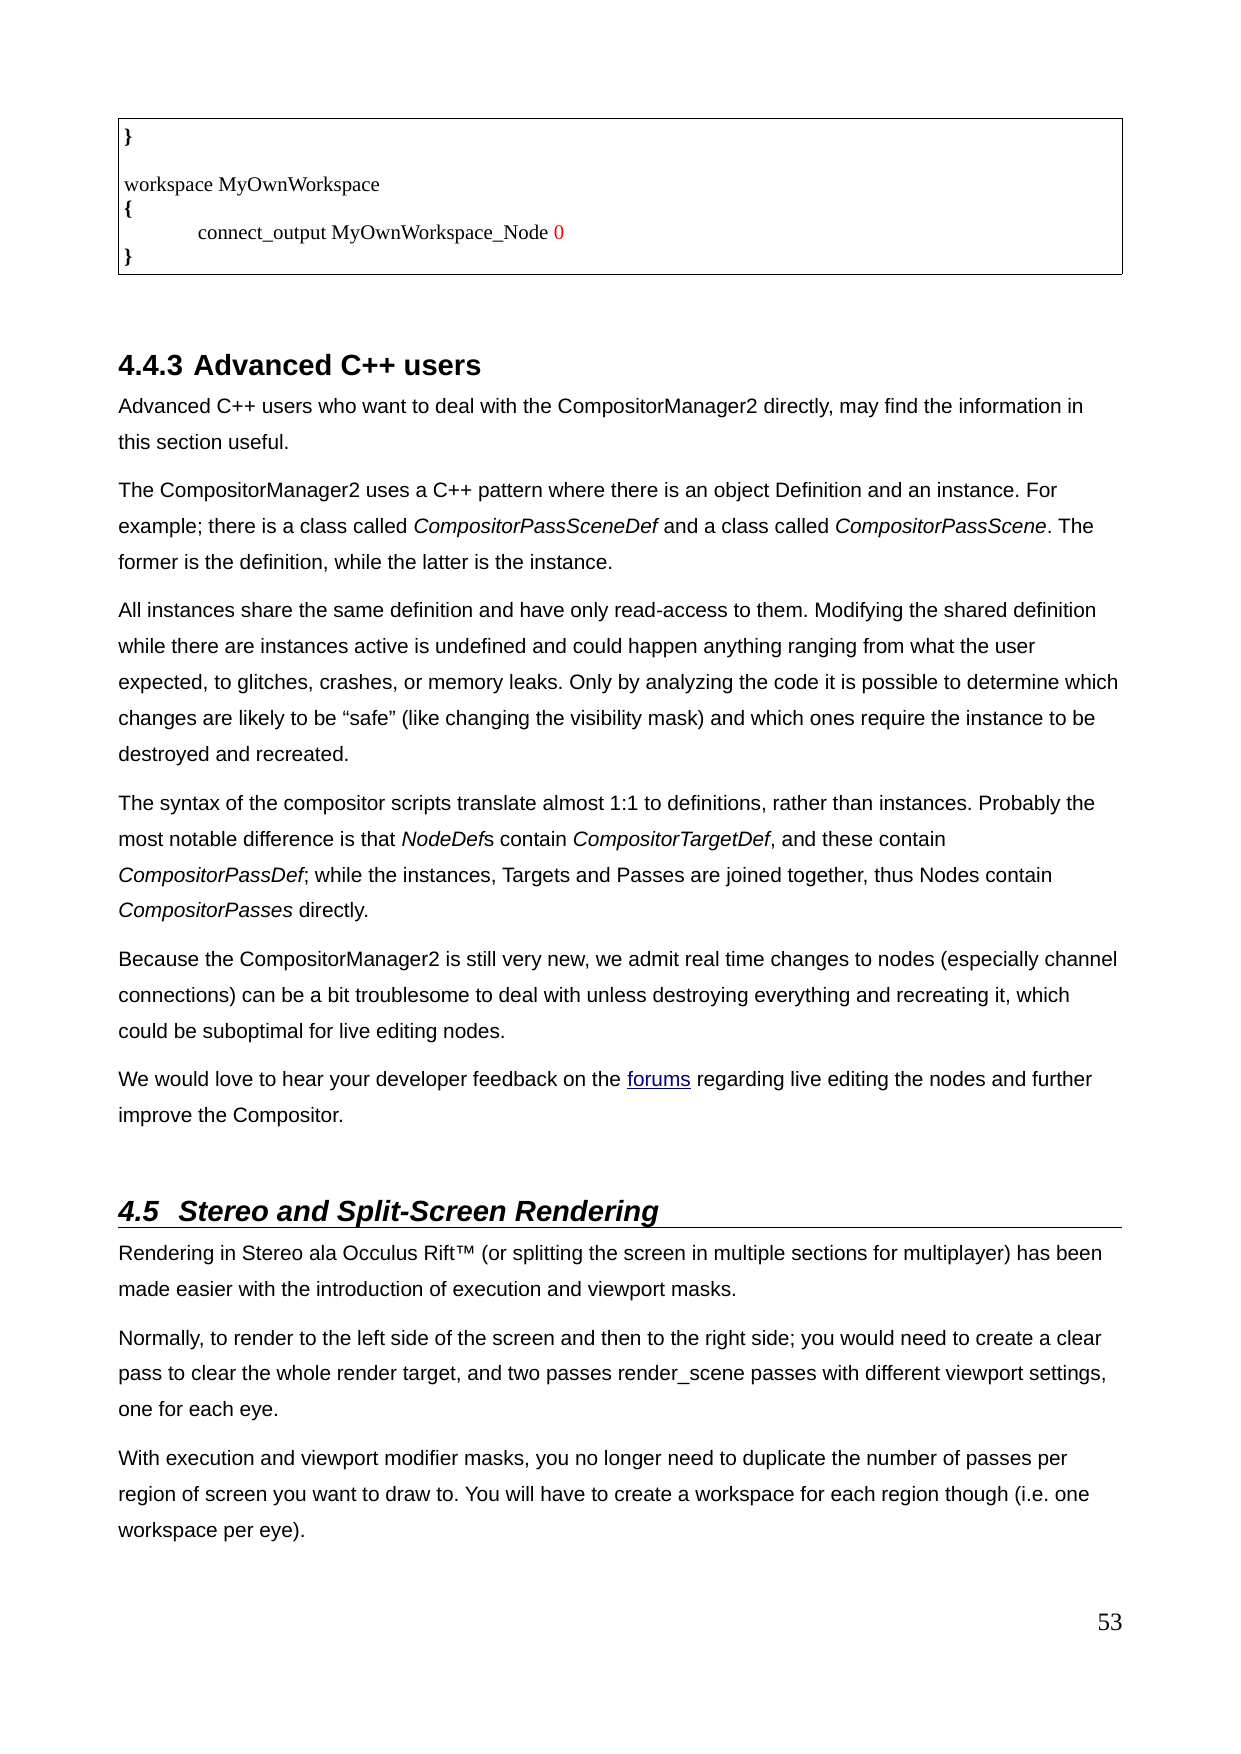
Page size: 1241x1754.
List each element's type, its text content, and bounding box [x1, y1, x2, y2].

text Because the CompositorManager2 is still very new, we admit real time changes to nodes (especially channel connections) can be a bit troublesome to deal with unless destroying everything and recreating it, which could be suboptimal for live editing nodes. [118, 947, 1122, 1043]
text With execution and viewport modifier masks, you no longer need to duplicate the number of passes per region of screen you want to draw to. You will have to create a workspace for each region though (i.e. one workspace per eye). [118, 1446, 1122, 1541]
text Normally, to render to the left side of the screen and then to the right side; you would need to create a clear pass to clear the whole render target, and two passes render_scene passes with different viewport settings, one for each eye. [118, 1325, 1122, 1421]
text The syntax of the compositor scripts translate almost 1:1 to definitions, rather than instances. Probably the most notable difference is that NodeDefs contain CompositorTargetDef, and these contain CompositorPassDef; while the instances, Targets and Passes are joined together, thus Nodes contain CompositorPasses directly. [118, 791, 1122, 922]
table_header } workspace MyOwnWorkspace { connect_output MyOwnWorkspace_Node 0 } [119, 119, 1122, 274]
subtitle Stereo and Split-Screen Rendering [118, 1194, 1122, 1227]
text Rendering in Stereo ala Occulus Rift™ (or splitting the screen in multiple sections for multiplayer) has been made easier with the introduction of execution and viewport masks. [118, 1241, 1122, 1301]
text All instances share the same definition and have only read-access to them. Modifying the shared definition while there are instances active is undefined and could happen anything ranging from what the user expected, to glitches, crashes, or memory leaks. Only by analyzing the code it is possible to determine which changes are likely to be “safe” (like changing the visibility mask) and which ones require the instance to be destroyed and recreated. [118, 598, 1122, 766]
subtitle Advanced C++ users [118, 348, 1122, 381]
text The CompositorManager2 uses a C++ pattern where there is an object Definition and an instance. For example; there is a class called CompositorPassSceneDef and a class called CompositorPassScene. The former is the definition, while the latter is the instance. [118, 478, 1122, 574]
text Advanced C++ users who want to deal with the CompositorManager2 directly, may find the information in this section useful. [118, 394, 1122, 453]
text We would love to hear your developer feedback on the forums regarding live editing the nodes and further improve the Compositor. [118, 1067, 1122, 1127]
